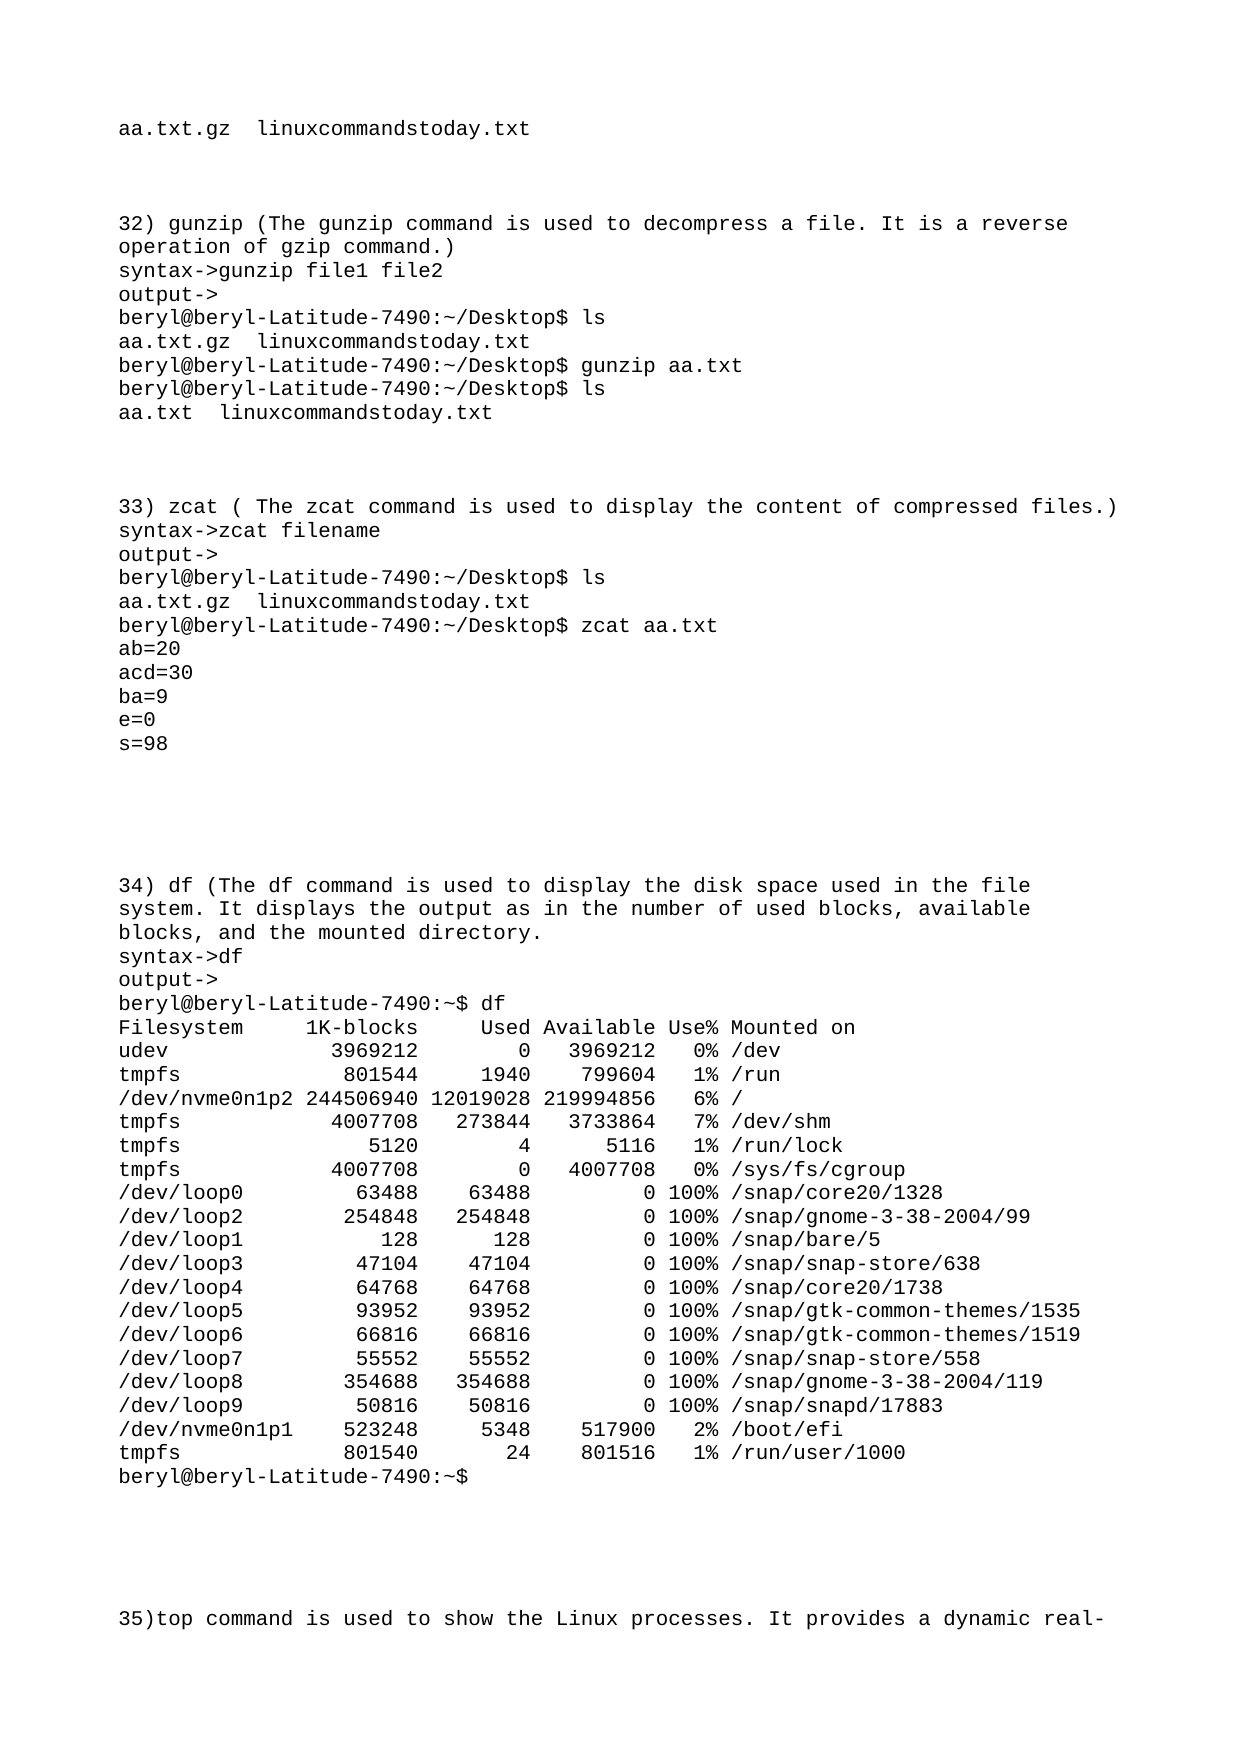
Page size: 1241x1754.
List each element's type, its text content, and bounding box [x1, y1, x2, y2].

text /dev/loop0 63488 63488 0 100% /snap/core20/1328 [118, 1182, 1122, 1206]
text 35)top command is used to show the Linux processes. It provides a dynamic real- [118, 1608, 1122, 1631]
text aa.txt linuxcommandstoday.txt [118, 402, 1122, 426]
text output-> [118, 284, 1122, 307]
text 34) df (The df command is used to display the disk space used in the file system. It displays the output as in the number of used blocks, available blocks, and the mounted directory. [118, 875, 1122, 946]
text syntax->gunzip file1 file2 [118, 260, 1122, 284]
text tmpfs 801544 1940 799604 1% /run [118, 1064, 1122, 1088]
text tmpfs 801540 24 801516 1% /run/user/1000 [118, 1442, 1122, 1466]
text /dev/loop2 254848 254848 0 100% /snap/gnome-3-38-2004/99 [118, 1206, 1122, 1229]
text 32) gunzip (The gunzip command is used to decompress a file. It is a reverse operation of gzip command.) [118, 213, 1122, 260]
text /dev/nvme0n1p2 244506940 12019028 219994856 6% / [118, 1088, 1122, 1111]
text aa.txt.gz linuxcommandstoday.txt [118, 591, 1122, 615]
text beryl@beryl-Latitude-7490:~/Desktop$ ls [118, 378, 1122, 402]
text aa.txt.gz linuxcommandstoday.txt [118, 331, 1122, 354]
text acd=30 [118, 662, 1122, 686]
text udev 3969212 0 3969212 0% /dev [118, 1040, 1122, 1064]
text syntax->zcat filename [118, 520, 1122, 544]
text output-> [118, 969, 1122, 993]
text e=0 [118, 709, 1122, 733]
text beryl@beryl-Latitude-7490:~/Desktop$ zcat aa.txt [118, 615, 1122, 638]
text output-> [118, 544, 1122, 567]
text /dev/loop6 66816 66816 0 100% /snap/gtk-common-themes/1519 [118, 1324, 1122, 1348]
text s=98 [118, 733, 1122, 757]
text syntax->df [118, 946, 1122, 969]
text beryl@beryl-Latitude-7490:~/Desktop$ ls [118, 567, 1122, 591]
text /dev/loop7 55552 55552 0 100% /snap/snap-store/558 [118, 1348, 1122, 1371]
text aa.txt.gz linuxcommandstoday.txt [118, 118, 1122, 142]
text tmpfs 4007708 273844 3733864 7% /dev/shm [118, 1111, 1122, 1135]
text ba=9 [118, 686, 1122, 709]
text Filesystem 1K-blocks Used Available Use% Mounted on [118, 1017, 1122, 1040]
text tmpfs 4007708 0 4007708 0% /sys/fs/cgroup [118, 1158, 1122, 1182]
text beryl@beryl-Latitude-7490:~/Desktop$ gunzip aa.txt [118, 354, 1122, 378]
text /dev/loop1 128 128 0 100% /snap/bare/5 [118, 1229, 1122, 1253]
text /dev/loop8 354688 354688 0 100% /snap/gnome-3-38-2004/119 [118, 1371, 1122, 1395]
text beryl@beryl-Latitude-7490:~/Desktop$ ls [118, 307, 1122, 331]
text 33) zcat ( The zcat command is used to display the content of compressed files.) [118, 496, 1122, 520]
text /dev/loop4 64768 64768 0 100% /snap/core20/1738 [118, 1277, 1122, 1300]
text beryl@beryl-Latitude-7490:~$ df [118, 993, 1122, 1017]
text /dev/loop3 47104 47104 0 100% /snap/snap-store/638 [118, 1253, 1122, 1277]
text /dev/loop9 50816 50816 0 100% /snap/snapd/17883 [118, 1395, 1122, 1419]
text /dev/nvme0n1p1 523248 5348 517900 2% /boot/efi [118, 1419, 1122, 1442]
text tmpfs 5120 4 5116 1% /run/lock [118, 1135, 1122, 1158]
text beryl@beryl-Latitude-7490:~$ [118, 1466, 1122, 1489]
text /dev/loop5 93952 93952 0 100% /snap/gtk-common-themes/1535 [118, 1300, 1122, 1324]
text ab=20 [118, 638, 1122, 662]
